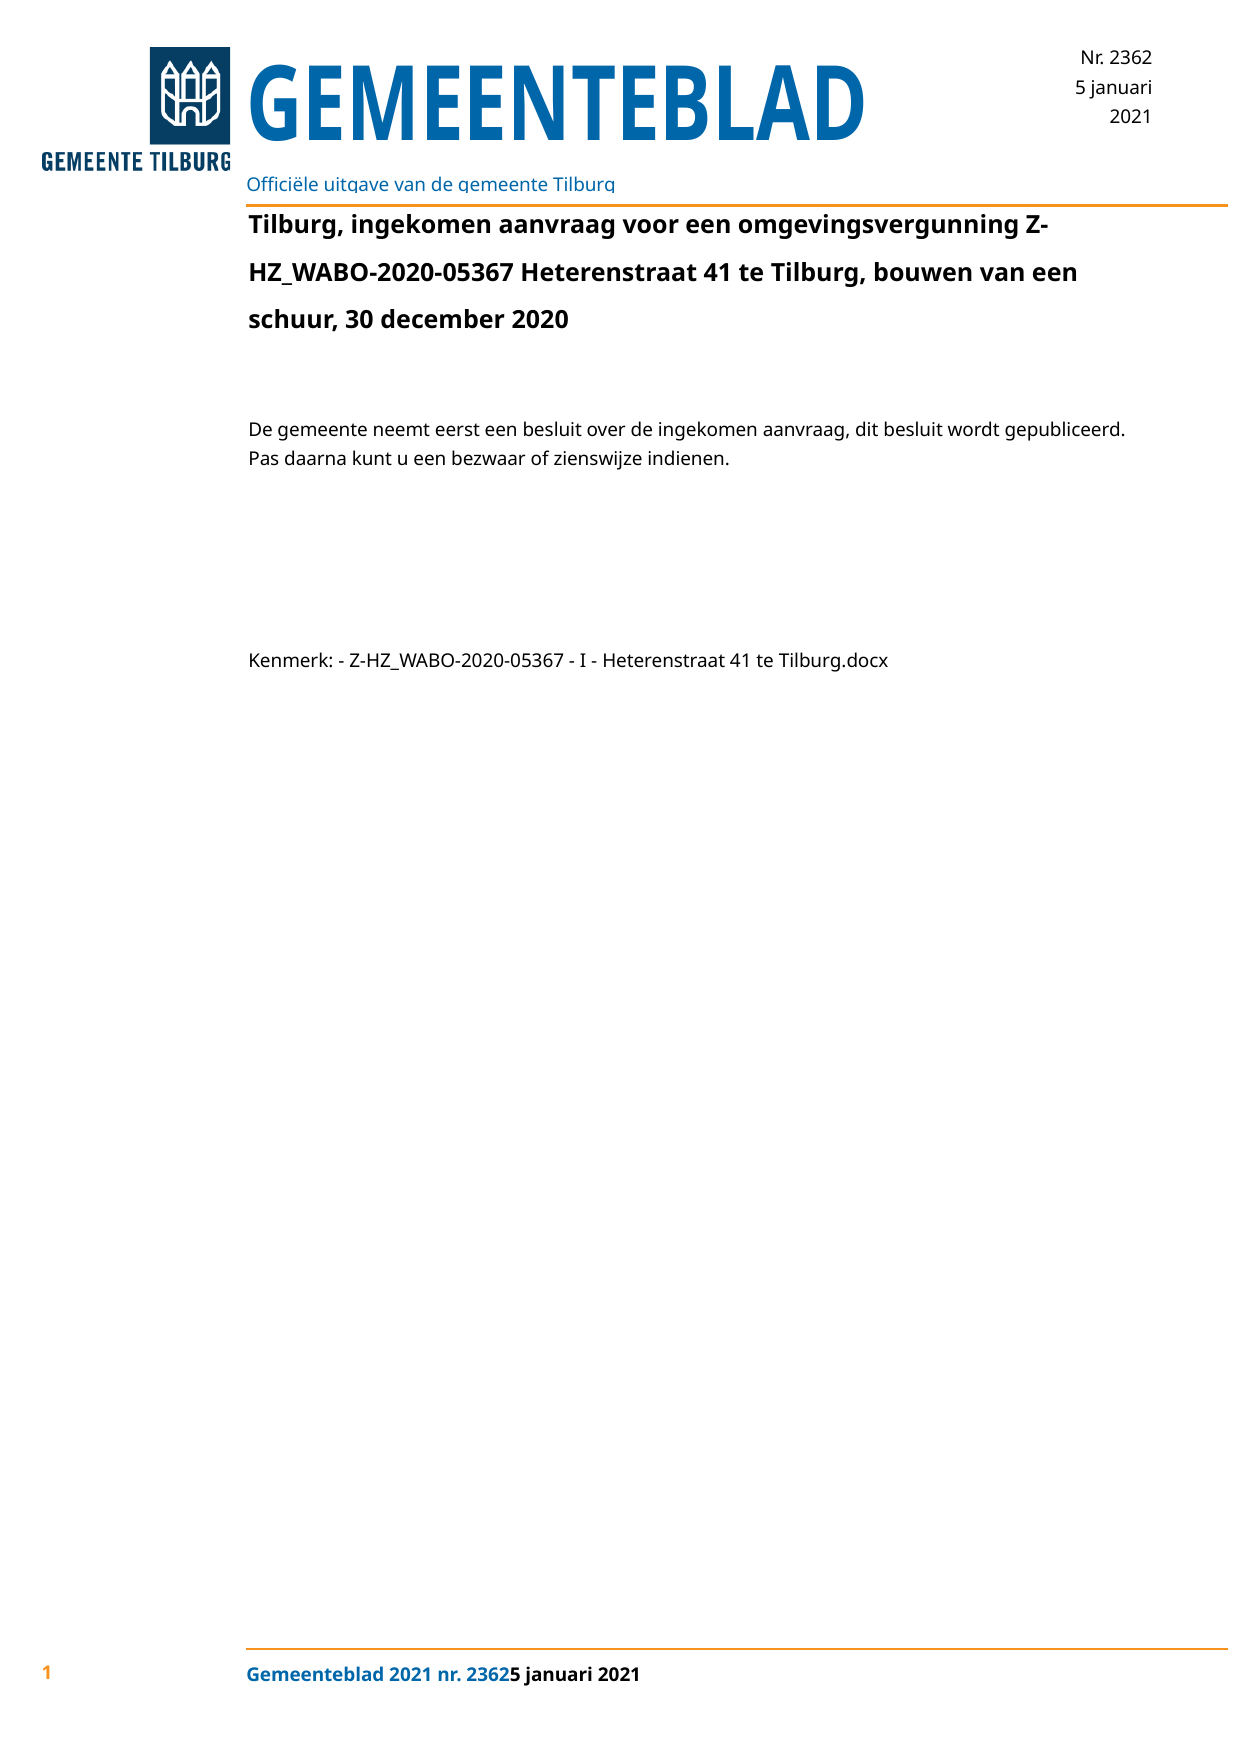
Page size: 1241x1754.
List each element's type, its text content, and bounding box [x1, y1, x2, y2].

text De gemeente neemt eerst een besluit over de ingekomen aanvraag, dit besluit wordt gepubliceerd. Pas daarna kunt u een bezwaar of zienswijze indienen. [248, 416, 1152, 471]
text Kenmerk: - Z-HZ_WABO-2020-05367 - I - Heterenstraat 41 te Tilburg.docx [248, 647, 1152, 673]
picture [41, 47, 231, 172]
text Tilburg, ingekomen aanvraag voor een omgevingsvergunning Z-HZ_WABO-2020-05367 Heterenstraat 41 te Tilburg, bouwen van een schuur, 30 december 2020 [248, 207, 1152, 336]
